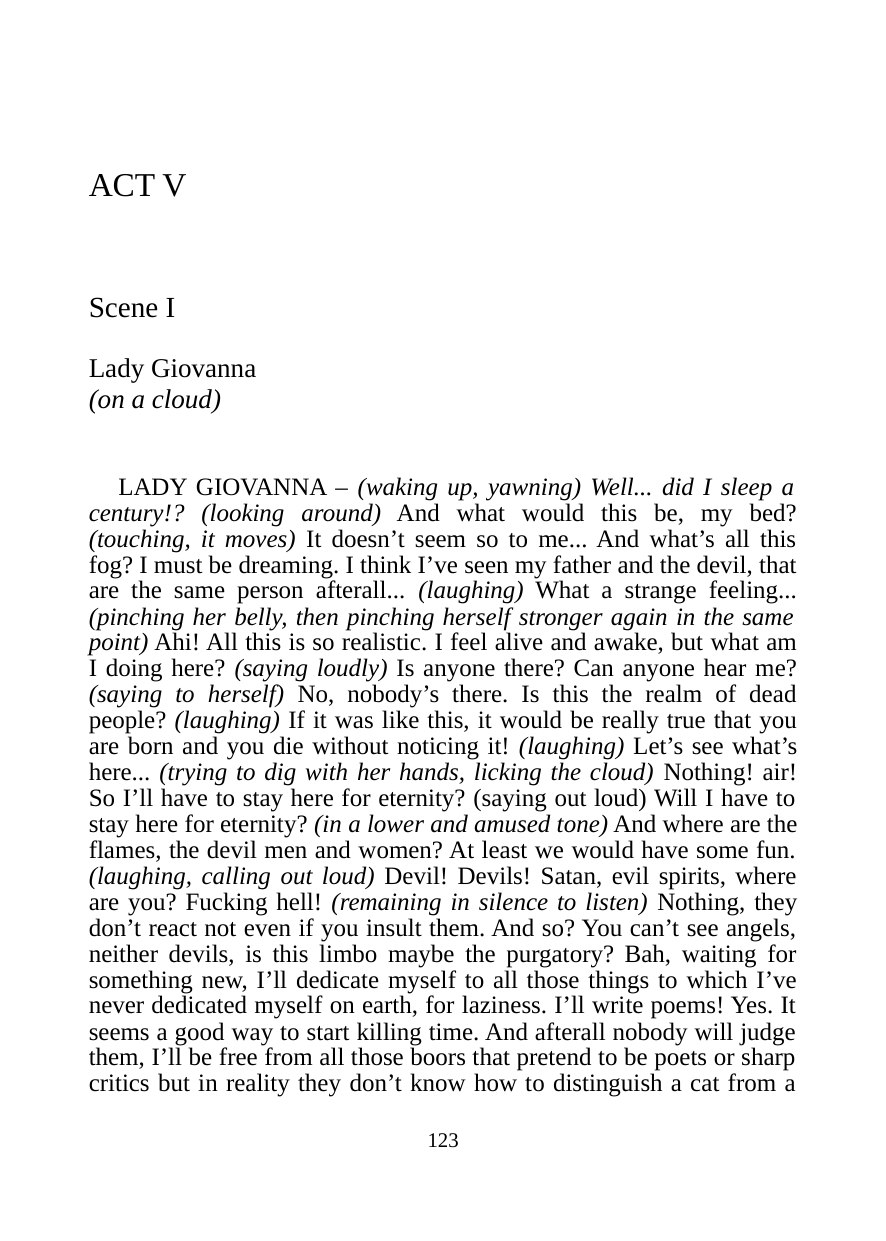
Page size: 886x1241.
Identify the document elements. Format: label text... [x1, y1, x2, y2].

text Scene I [88, 290, 797, 323]
text Lady Giovanna [88, 352, 797, 383]
text LADY GIOVANNA – (waking up, yawning) Well... did I sleep a century!? (looking around) And what would this be, my bed? (touching, it moves) It doesn’t seem so to me... And what’s all this fog? I must be dreaming. I think I’ve seen my father and the devil, that are the same person afterall... (laughing) What a strange feeling... (pinching her belly, then pinching herself stronger again in the same point) Ahi! All this is so realistic. I feel alive and awake, but what am I doing here? (saying loudly) Is anyone there? Can anyone hear me? (saying to herself) No, nobody’s there. Is this the realm of dead people? (laughing) If it was like this, it would be really true that you are born and you die without noticing it! (laughing) Let’s see what’s here... (trying to dig with her hands, licking the cloud) Nothing! air! So I’ll have to stay here for eternity? (saying out loud) Will I have to stay here for eternity? (in a lower and amused tone) And where are the flames, the devil men and women? At least we would have some fun. (laughing, calling out loud) Devil! Devils! Satan, evil spirits, where are you? Fucking hell! (remaining in silence to listen) Nothing, they don’t react not even if you insult them. And so? You can’t see angels, neither devils, is this limbo maybe the purgatory? Bah, waiting for something new, I’ll dedicate myself to all those things to which I’ve never dedicated myself on earth, for laziness. I’ll write poems! Yes. It seems a good way to start killing time. And afterall nobody will judge them, I’ll be free from all those boors that pretend to be poets or sharp critics but in reality they don’t know how to distinguish a cat from a [88, 472, 797, 1097]
text ACT V [88, 165, 797, 203]
text (on a cloud) [88, 383, 797, 414]
